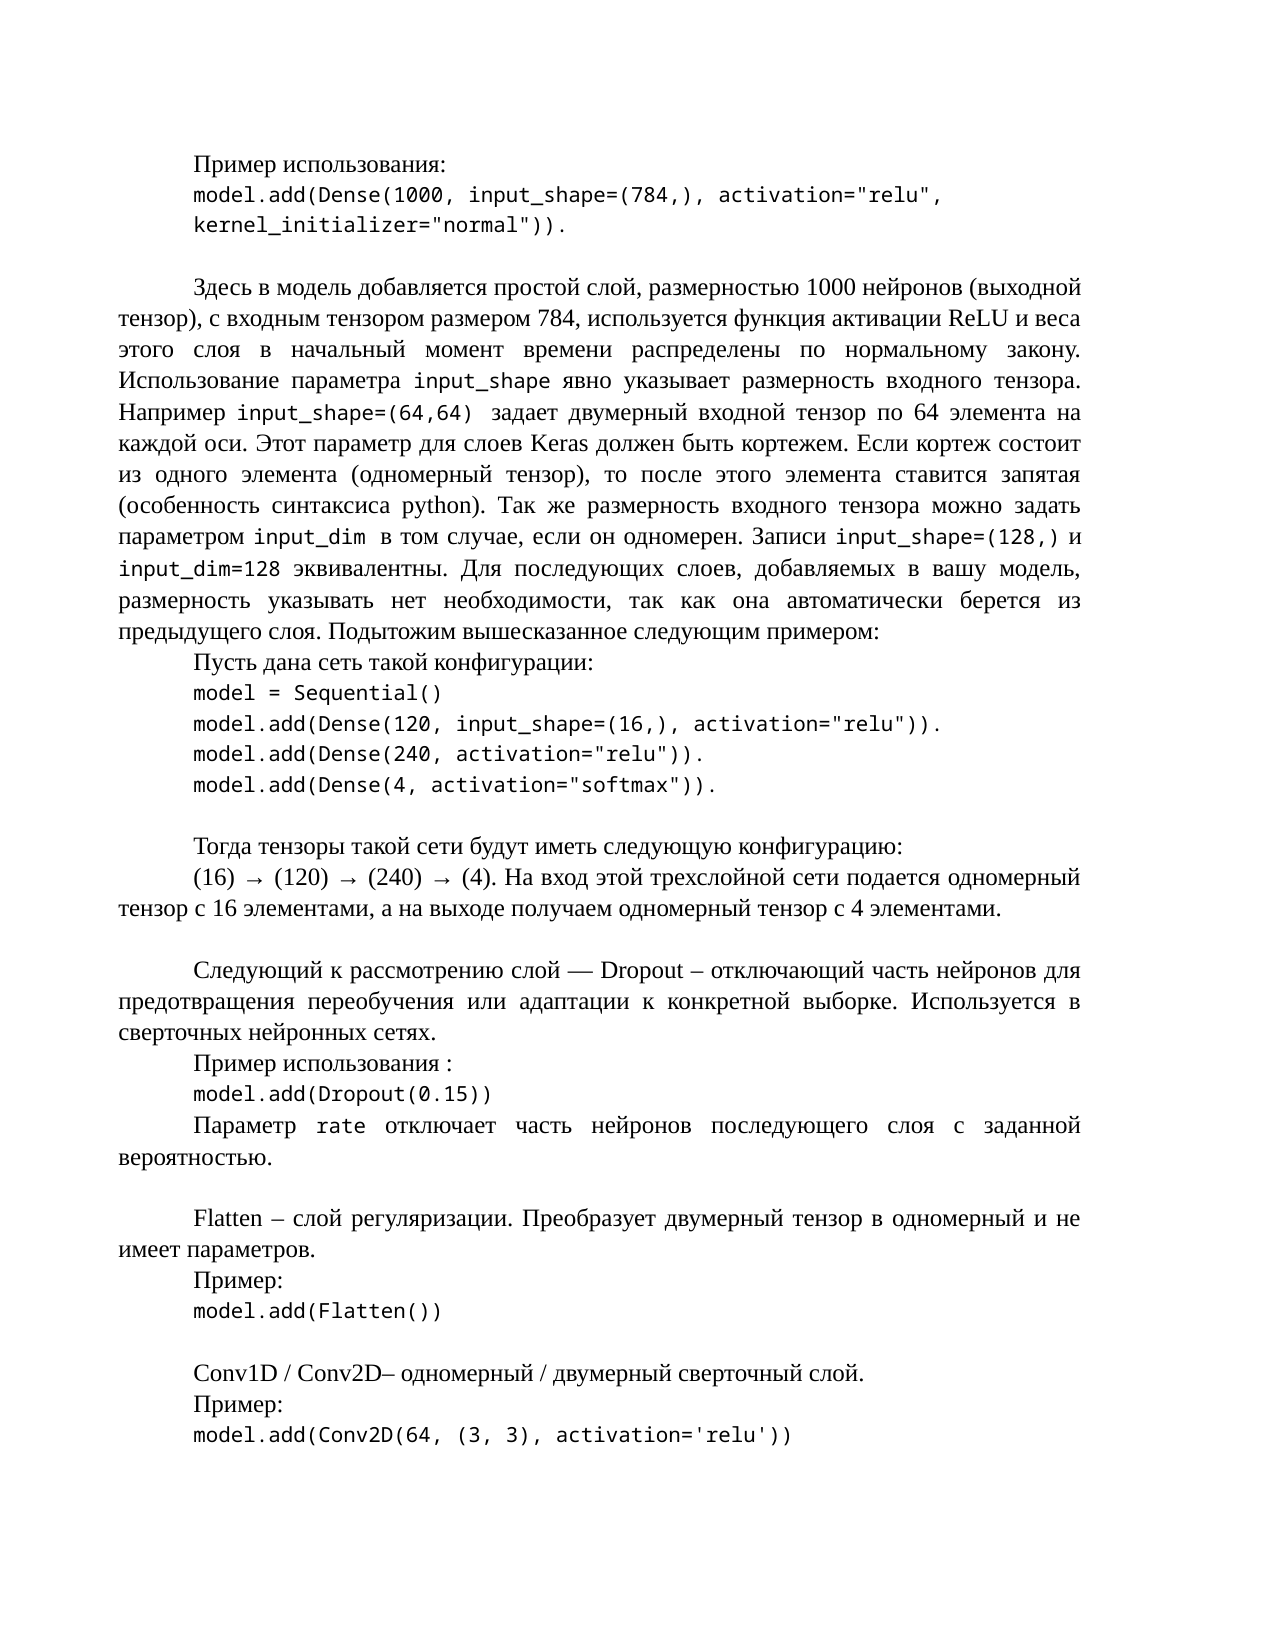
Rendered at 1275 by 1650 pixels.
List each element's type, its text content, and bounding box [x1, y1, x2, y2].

list model.add(Dense(4, activation="softmax")). [118, 770, 1082, 798]
list Следующий к рассмотрению слой — Dropout – отключающий часть нейронов для предотвращения переобучения или адаптации к конкретной выборке. Используется в сверточных нейронных сетях. [118, 955, 1082, 1046]
list model.add(Dense(120, input_shape=(16,), activation="relu")). [118, 709, 1082, 737]
list Пример: [118, 1389, 1082, 1417]
list Тогда тензоры такой сети будут иметь следующую конфигурацию: [118, 831, 1082, 860]
list model = Sequential() [118, 678, 1082, 707]
list Conv1D / Conv2D– одномерный / двумерный сверточный слой. [118, 1358, 1082, 1386]
list kernel_initializer="normal")). [118, 210, 1082, 239]
list model.add(Conv2D(64, (3, 3), activation='relu')) [118, 1420, 1082, 1448]
list model.add(Dropout(0.15)) [118, 1079, 1082, 1108]
list model.add(Dense(240, activation="relu")). [118, 739, 1082, 768]
list Пусть дана сеть такой конфигурации: [118, 647, 1082, 676]
list Flatten – слой регуляризации. Преобразует двумерный тензор в одномерный и не имеет параметров. [118, 1203, 1082, 1263]
list Здесь в модель добавляется простой слой, размерностью 1000 нейронов (выходной тензор), с входным тензором размером 784, используется функция активации ReLU и веса этого слоя в начальный момент времени распределены по нормальному закону. Использование параметра input_shape явно указывает размерность входного тензора. Например input_shape=(64,64) задает двумерный входной тензор по 64 элемента на каждой оси. Этот параметр для слоев Keras должен быть кортежем. Если кортеж состоит из одного элемента (одномерный тензор), то после этого элемента ставится запятая (особенность синтаксиса python). Так же размерность входного тензора можно задать параметром input_dim в том случае, если он одномерен. Записи input_shape=(128,) и input_dim=128 эквивалентны. Для последующих слоев, добавляемых в вашу модель, размерность указывать нет необходимости, так как она автоматически берется из предыдущего слоя. Подытожим вышесказанное следующим примером: [118, 272, 1082, 645]
list model.add(Dense(1000, input_shape=(784,), activation="relu", [118, 180, 1082, 208]
list Пример использования : [118, 1048, 1082, 1077]
list Параметр rate отключает часть нейронов последующего слоя с заданной вероятностью. [118, 1110, 1082, 1170]
list Пример: [118, 1265, 1082, 1294]
list (16) → (120) → (240) → (4). На вход этой трехслойной сети подается одномерный тензор с 16 элементами, а на выходе получаем одномерный тензор с 4 элементами. [118, 862, 1082, 922]
list model.add(Flatten()) [118, 1296, 1082, 1325]
list Пример использования: [118, 149, 1082, 177]
